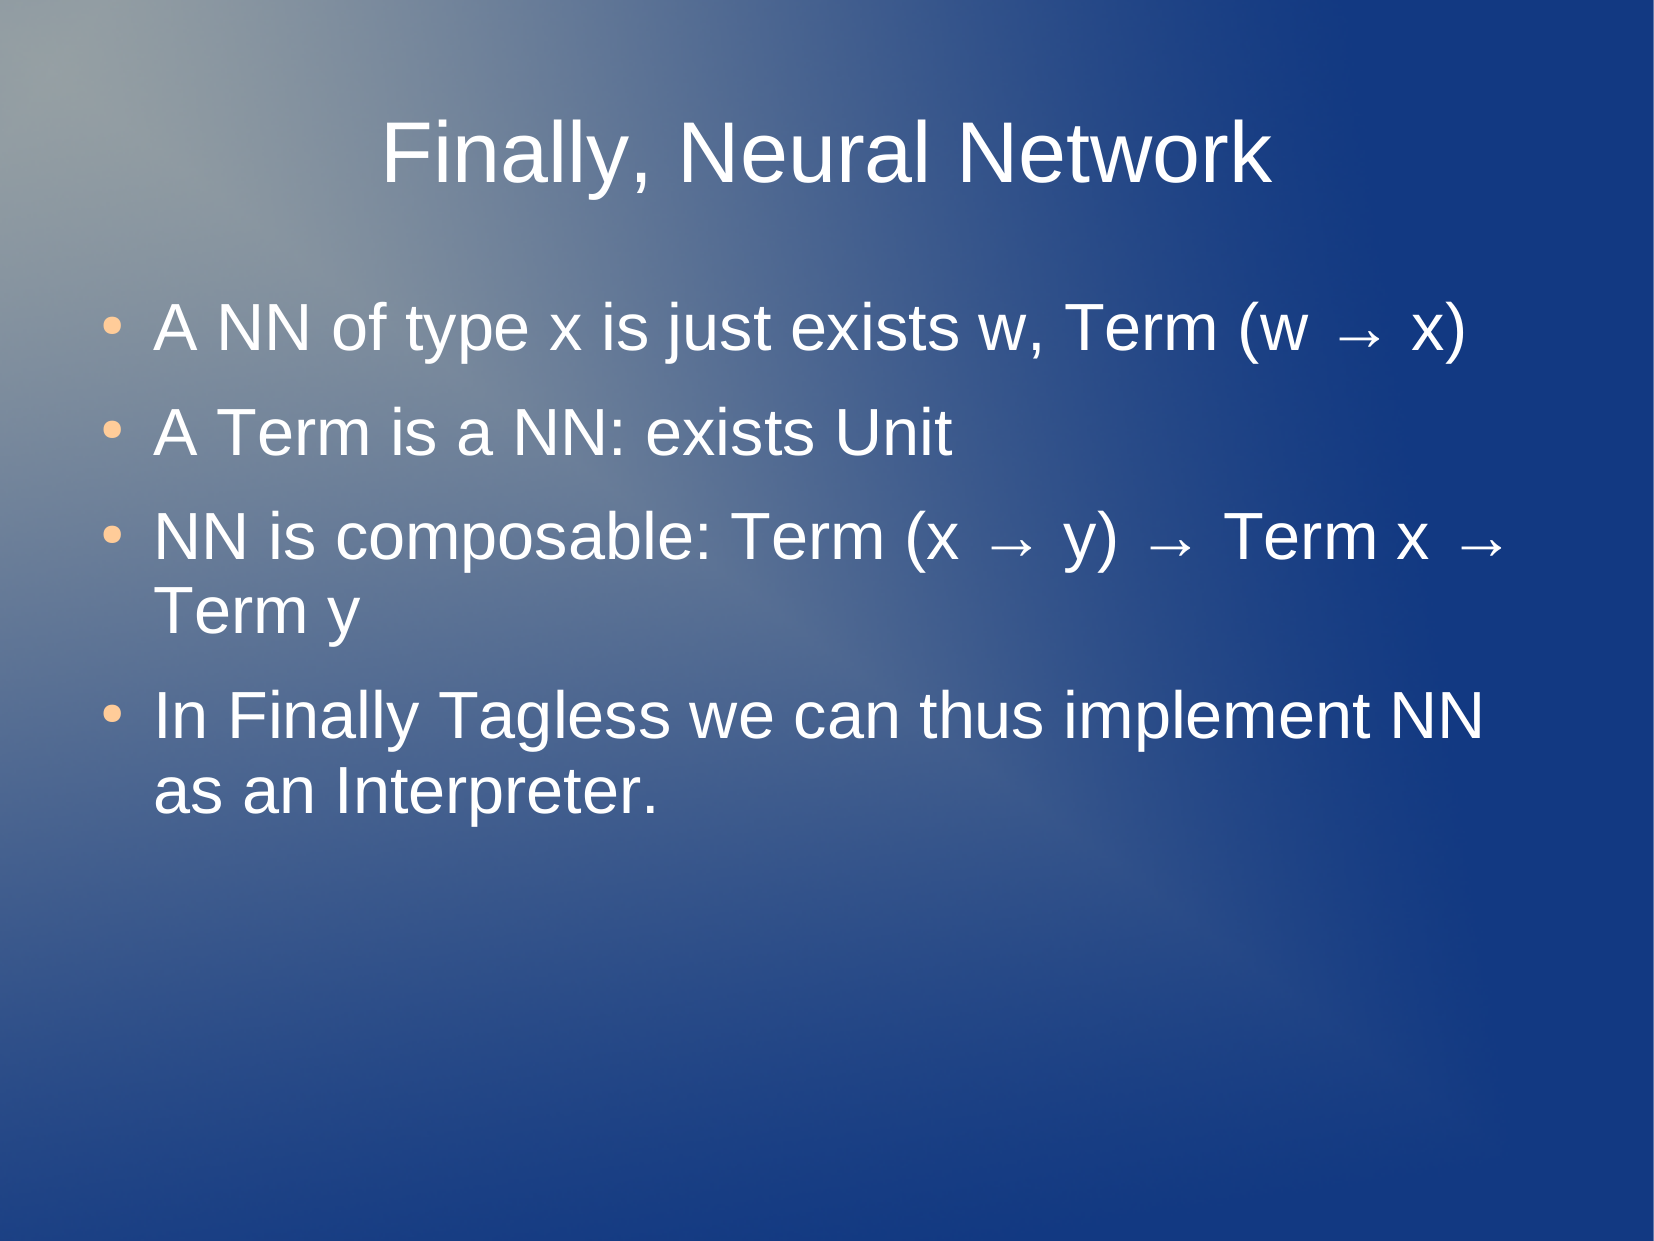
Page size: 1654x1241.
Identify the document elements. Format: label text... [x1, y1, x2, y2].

list A NN of type x is just exists w, Term (w → x) A Term is a NN: exists Unit NN is composable: Term (x → y) → Term x → Term y In Finally Tagless we can thus implement NN as an Interpreter. [82, 290, 1571, 1109]
title Finally, Neural Network [82, 49, 1571, 257]
picture [0, 0, 1654, 1241]
